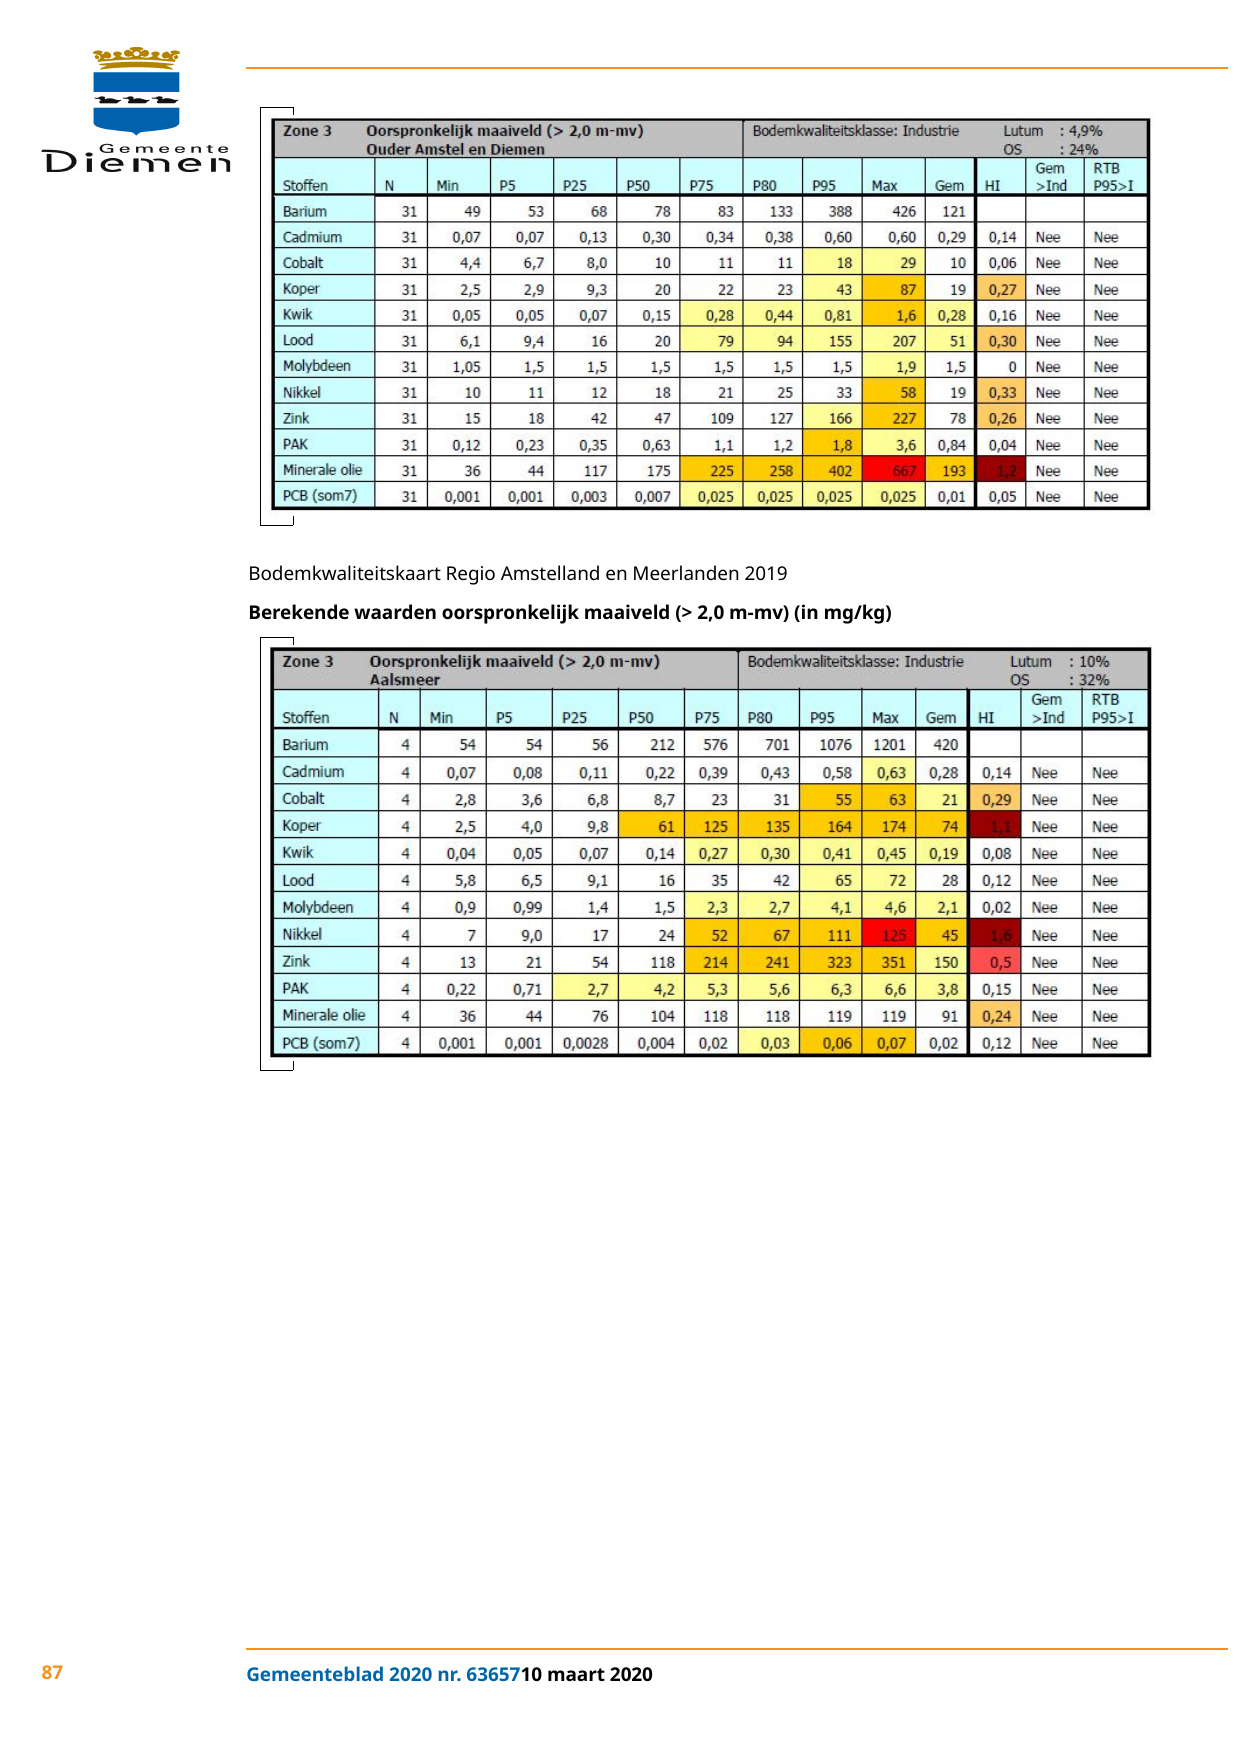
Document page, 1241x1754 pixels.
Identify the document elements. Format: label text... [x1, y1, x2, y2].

text Bodemkwaliteitskaart Regio Amstelland en Meerlanden 2019 [248, 560, 1152, 586]
picture [268, 645, 1155, 1061]
picture [41, 47, 231, 172]
picture [268, 115, 1155, 516]
text Berekende waarden oorspronkelijk maaiveld (> 2,0 m-mv) (in mg/kg) [248, 599, 1152, 625]
